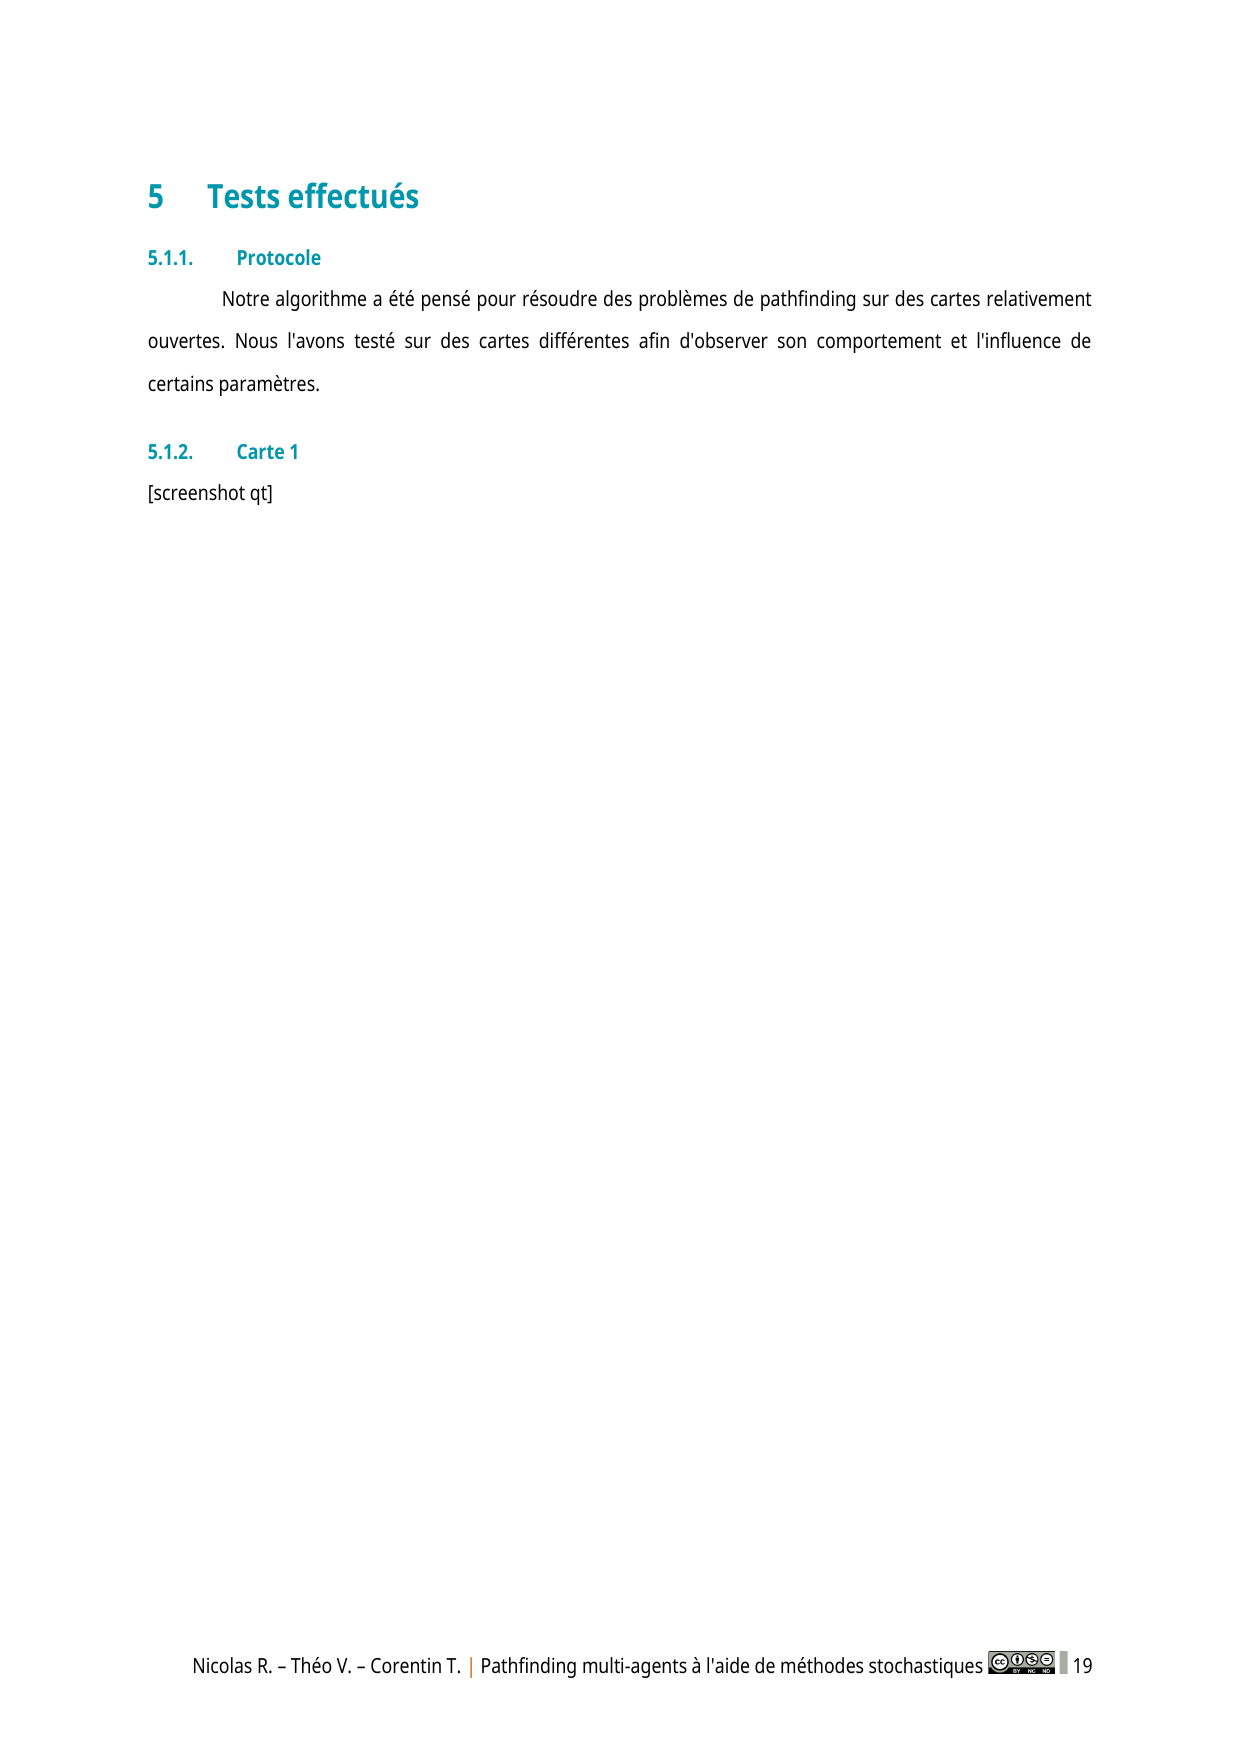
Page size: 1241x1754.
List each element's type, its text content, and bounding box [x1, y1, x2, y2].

subtitle Protocole [148, 243, 1092, 272]
subtitle Tests effectués [148, 173, 1092, 218]
picture [988, 1651, 1055, 1674]
subtitle Carte 1 [148, 437, 1092, 465]
text Notre algorithme a été pensé pour résoudre des problèmes de pathfinding sur des cartes relativement ouvertes. Nous l'avons testé sur des cartes différentes afin d'observer son comportement et l'influence de certains paramètres. [148, 284, 1092, 398]
text [screenshot qt] [148, 478, 1092, 506]
picture [1059, 1651, 1068, 1674]
